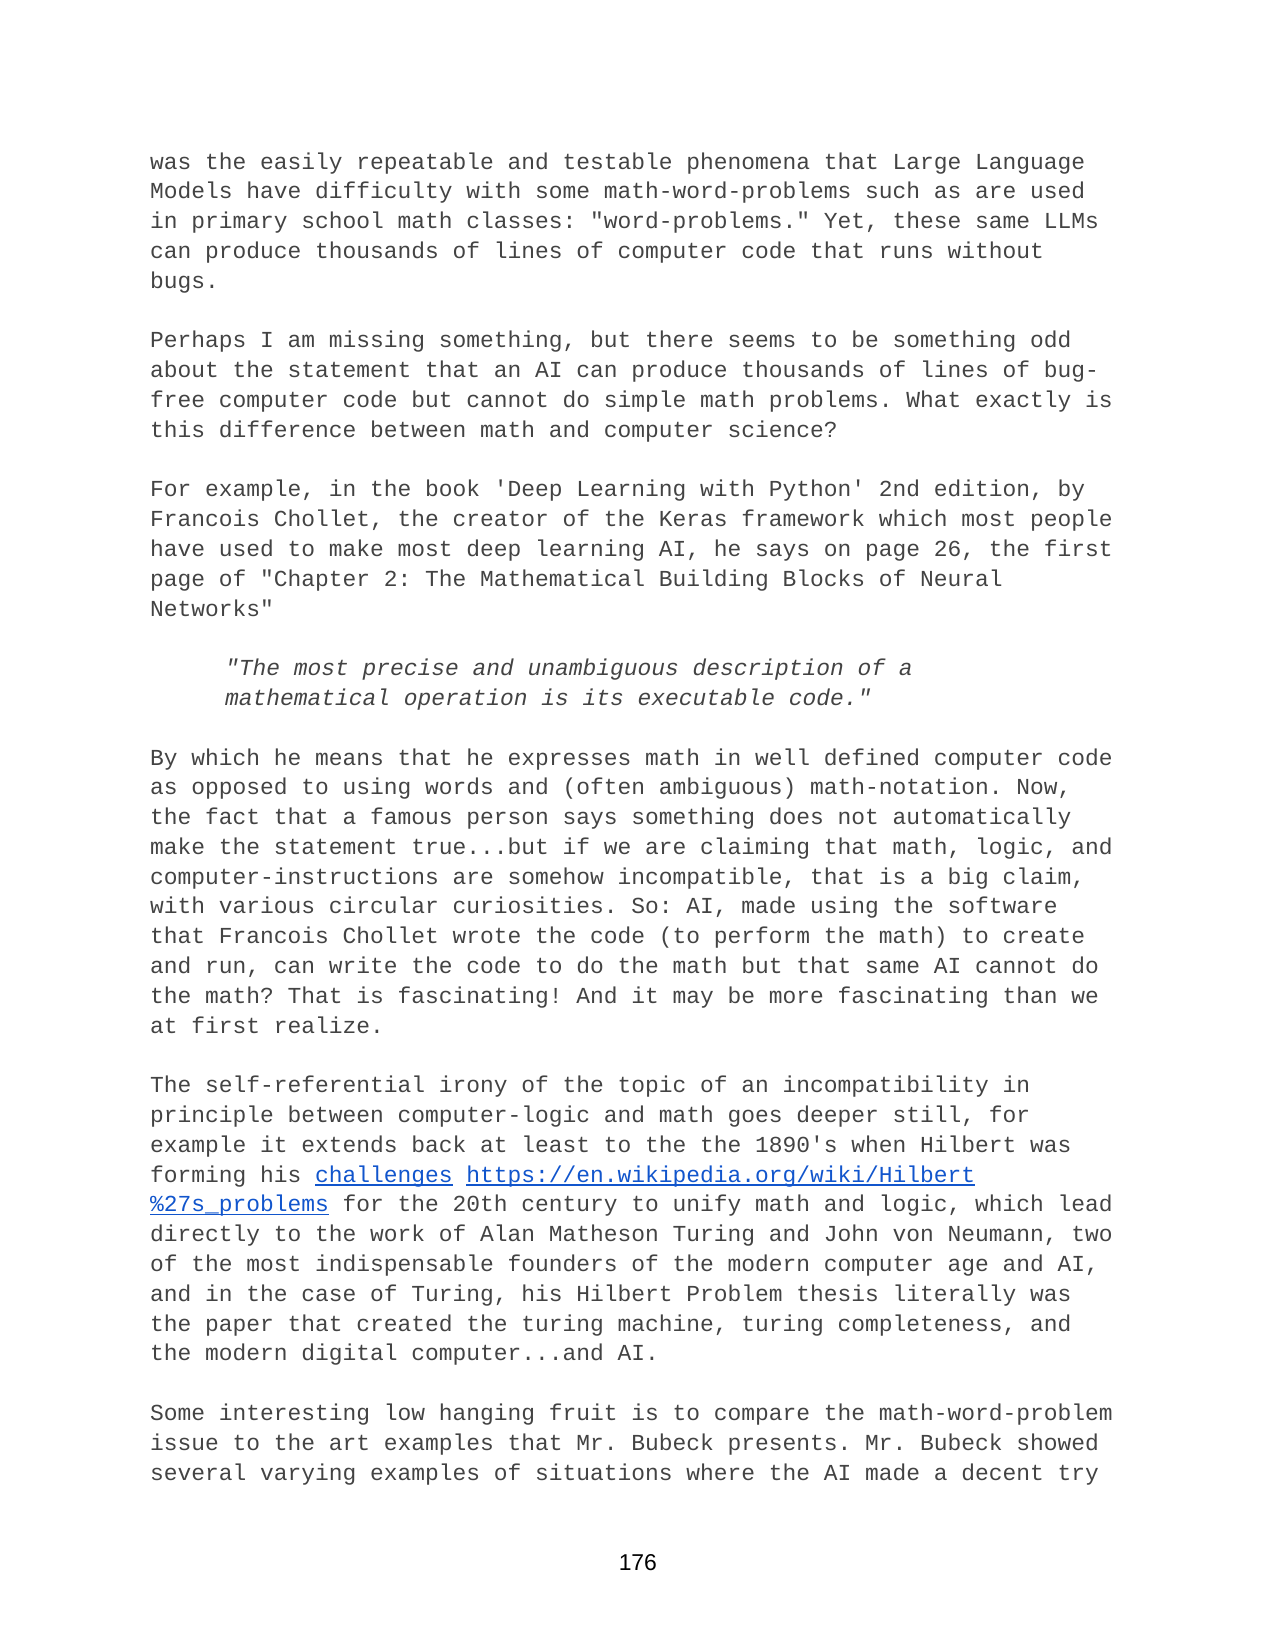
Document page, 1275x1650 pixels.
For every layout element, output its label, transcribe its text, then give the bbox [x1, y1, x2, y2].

text The self-referential irony of the topic of an incompatibility in principle between computer-logic and math goes deeper still, for example it extends back at least to the the 1890's when Hilbert was forming his challenges https://en.wikipedia.org/wiki/Hilbert%27s_problems for the 20th century to unify math and logic, which lead directly to the work of Alan Matheson Turing and John von Neumann, two of the most indispensable founders of the modern computer age and AI, and in the case of Turing, his Hilbert Problem thesis literally was the paper that created the turing machine, turing completeness, and the modern digital computer...and AI. [150, 1073, 1125, 1368]
text "The most precise and unambiguous description of a [225, 656, 1125, 682]
text Some interesting low hanging fruit is to compare the math-word-problem issue to the art examples that Mr. Bubeck presents. Mr. Bubeck showed several varying examples of situations where the AI made a decent try [150, 1401, 1125, 1487]
text Perhaps I am missing something, but there seems to be something odd about the statement that an AI can produce thousands of lines of bug-free computer code but cannot do simple math problems. What exactly is this difference between math and computer science? [150, 329, 1125, 444]
text was the easily repeatable and testable phenomena that Large Language Models have difficulty with some math-word-problems such as are used in primary school math classes: "word-problems." Yet, these same LLMs can produce thousands of lines of computer code that runs without bugs. [150, 150, 1125, 295]
text For example, in the book 'Deep Learning with Python' 2nd edition, by Francois Chollet, the creator of the Keras framework which most people have used to make most deep learning AI, he says on page 26, the first page of "Chapter 2: The Mathematical Building Blocks of Neural Networks" [150, 478, 1125, 623]
text By which he means that he expresses math in well defined computer code as opposed to using words and (often ambiguous) math-notation. Now, the fact that a famous person says something does not automatically make the statement true...but if we are claiming that math, logic, and computer-instructions are somehow incompatible, that is a big claim, with various circular curiosities. So: AI, made using the software that Francois Chollet wrote the code (to perform the math) to create and run, can write the code to do the math but that same AI cannot do the math? That is fascinating! And it may be more fascinating than we at first realize. [150, 746, 1125, 1040]
text mathematical operation is its executable code." [225, 686, 1125, 712]
